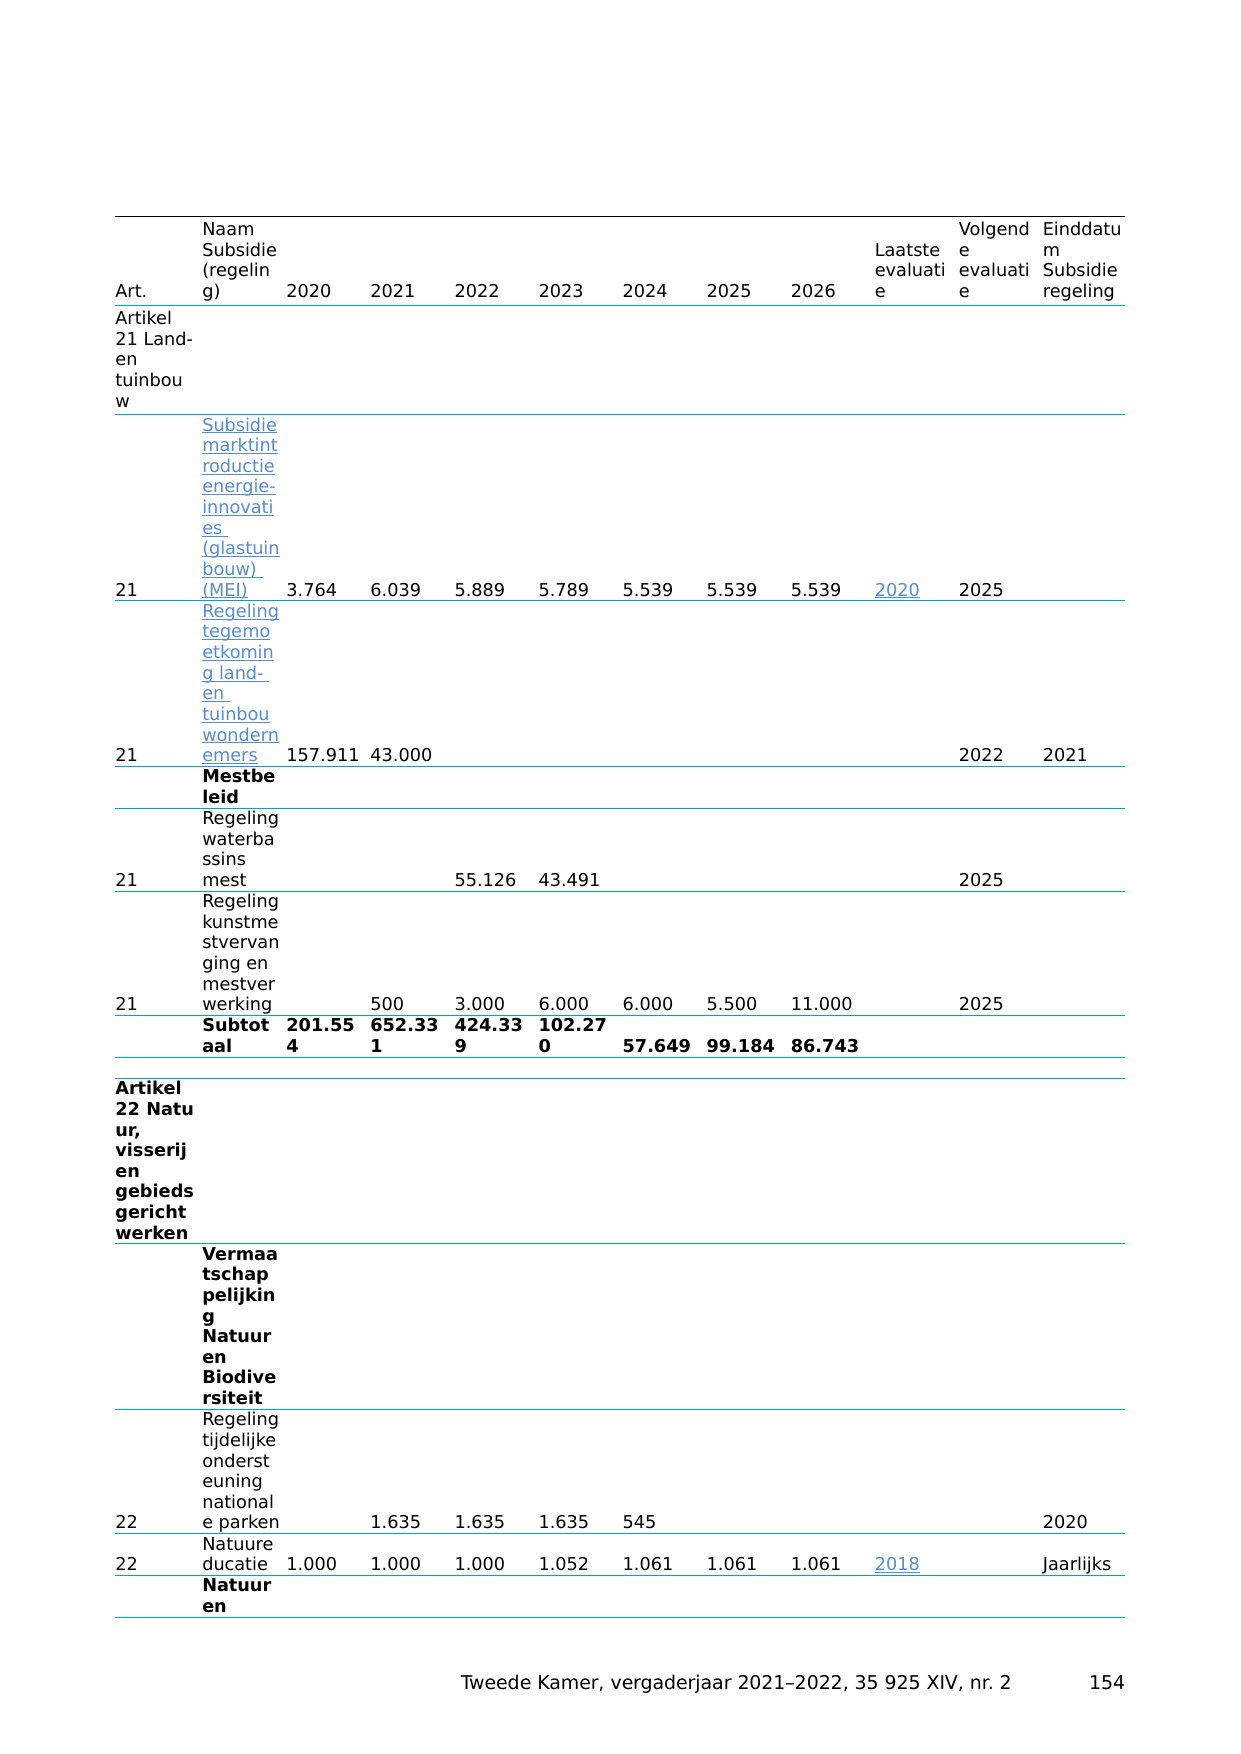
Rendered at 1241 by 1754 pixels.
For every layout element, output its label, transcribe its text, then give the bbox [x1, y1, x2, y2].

table_cell Laatste evaluatie [872, 217, 956, 304]
table_cell [1040, 306, 1125, 414]
table_cell [367, 306, 451, 414]
table_cell Regeling tijdelijke ondersteuning nationale parken [199, 1410, 283, 1533]
table_cell 1.000 [367, 1534, 451, 1575]
table_cell 22 [115, 1534, 199, 1575]
table_cell [115, 1244, 199, 1409]
table_cell 201.554 [283, 1016, 367, 1057]
table_cell [1040, 415, 1125, 600]
table_cell 5.500 [704, 892, 788, 1015]
table_header Subsidies (bedragen x 1.000 euro) [115, 191, 1125, 216]
table_cell 2021 [367, 217, 451, 304]
table_cell [704, 1410, 788, 1533]
table_cell [872, 767, 956, 807]
table_cell [283, 1058, 367, 1078]
table_cell 2025 [956, 809, 1040, 891]
table_cell [788, 601, 872, 766]
table_cell 2022 [451, 217, 535, 304]
table_cell 5.539 [620, 415, 703, 600]
table_cell 1.635 [535, 1410, 619, 1533]
table_cell [451, 1576, 535, 1617]
table_cell [1040, 809, 1125, 891]
table_cell Artikel 21 Land- en tuinbouw [115, 306, 199, 414]
table_cell [704, 809, 788, 891]
table_cell 1.000 [283, 1534, 367, 1575]
table_cell [788, 1244, 872, 1409]
table_cell [704, 1079, 788, 1243]
table_cell [1040, 892, 1125, 1015]
table_cell [451, 1244, 535, 1409]
table_cell [956, 1534, 1040, 1575]
table_cell [283, 767, 367, 807]
table_cell Natuur en [199, 1576, 283, 1617]
table_cell [199, 1079, 283, 1243]
table_cell 1.635 [367, 1410, 451, 1533]
table_cell [956, 767, 1040, 807]
table_cell [620, 1058, 703, 1078]
table_cell 2023 [535, 217, 619, 304]
table_cell 424.339 [451, 1016, 535, 1057]
table_cell 3.764 [283, 415, 367, 600]
table_cell [451, 601, 535, 766]
table_cell 3.000 [451, 892, 535, 1015]
table_cell 1.061 [704, 1534, 788, 1575]
table_cell Jaarlijks [1040, 1534, 1125, 1575]
table_cell [199, 1058, 283, 1078]
table_cell 43.000 [367, 601, 451, 766]
table_cell Artikel 22 Natuur, visserij en gebiedsgericht werken [115, 1079, 199, 1243]
table_cell [1040, 1016, 1125, 1057]
table_cell [283, 809, 367, 891]
table_cell 1.052 [535, 1534, 619, 1575]
table_cell [283, 1410, 367, 1533]
table_cell 21 [115, 809, 199, 891]
table_cell Natuureducatie [199, 1534, 283, 1575]
table_cell 6.000 [620, 892, 703, 1015]
table_cell [115, 767, 199, 807]
table_cell [283, 1244, 367, 1409]
table_cell [704, 1576, 788, 1617]
table_cell 1.061 [620, 1534, 703, 1575]
table_cell 21 [115, 892, 199, 1015]
table_cell [1040, 1576, 1125, 1617]
table_cell 2018 [872, 1534, 956, 1575]
table_cell [704, 601, 788, 766]
table_cell 1.000 [451, 1534, 535, 1575]
table_cell 55.126 [451, 809, 535, 891]
table_cell Volgende evaluatie [956, 217, 1040, 304]
table_cell 500 [367, 892, 451, 1015]
table_cell [535, 1576, 619, 1617]
table_cell [620, 306, 703, 414]
table_cell 57.649 [620, 1016, 703, 1057]
table_cell [788, 1576, 872, 1617]
table_cell 2025 [956, 415, 1040, 600]
table_cell Regeling tegemoetkoming land- en tuinbouwondernemers [199, 601, 283, 766]
table_cell 5.539 [788, 415, 872, 600]
table_cell [872, 1244, 956, 1409]
table_cell [788, 809, 872, 891]
table_cell [788, 1058, 872, 1078]
table_cell 5.789 [535, 415, 619, 600]
table_cell [956, 1576, 1040, 1617]
table_cell [872, 306, 956, 414]
table_cell [199, 306, 283, 414]
table_cell [535, 767, 619, 807]
table_cell 99.184 [704, 1016, 788, 1057]
table_cell [872, 1410, 956, 1533]
table_cell [956, 1410, 1040, 1533]
table_cell [872, 601, 956, 766]
table_cell 2022 [956, 601, 1040, 766]
table_cell 11.000 [788, 892, 872, 1015]
table_cell [788, 1079, 872, 1243]
table_cell [956, 1016, 1040, 1057]
table_cell 43.491 [535, 809, 619, 891]
table_cell 102.270 [535, 1016, 619, 1057]
table_cell 1.635 [451, 1410, 535, 1533]
table_cell 157.911 [283, 601, 367, 766]
table_cell Einddatum Subsidie regeling [1040, 217, 1125, 304]
table_cell [367, 809, 451, 891]
table_cell [1040, 767, 1125, 807]
table_cell 21 [115, 415, 199, 600]
table_cell [1040, 1079, 1125, 1243]
table_cell 2026 [788, 217, 872, 304]
table_cell 2024 [620, 217, 703, 304]
table_cell [620, 1079, 703, 1243]
table_cell [620, 809, 703, 891]
table_cell [451, 1079, 535, 1243]
table_cell Naam Subsidie (regeling) [199, 217, 283, 304]
table_cell [535, 1244, 619, 1409]
table_cell [788, 767, 872, 807]
table_cell [451, 306, 535, 414]
table_cell [956, 1244, 1040, 1409]
table_cell Regeling waterbassins mest [199, 809, 283, 891]
table_cell [535, 601, 619, 766]
table_cell [367, 1079, 451, 1243]
table_cell 5.539 [704, 415, 788, 600]
table_cell 545 [620, 1410, 703, 1533]
table_cell [872, 1079, 956, 1243]
table_cell 2025 [956, 892, 1040, 1015]
table_cell [283, 892, 367, 1015]
table_cell [367, 1244, 451, 1409]
table_cell [620, 601, 703, 766]
table_cell 2025 [704, 217, 788, 304]
table_cell Subsidie marktintroductie energie-innovaties (glastuinbouw) (MEI) [199, 415, 283, 600]
table_cell [367, 1058, 451, 1078]
table_cell [367, 1576, 451, 1617]
table_cell 2020 [872, 415, 956, 600]
table_cell [956, 1058, 1040, 1078]
table_cell Vermaatschappelijking Natuur en Biodiversiteit [199, 1244, 283, 1409]
table_cell [115, 1016, 199, 1057]
table_cell [956, 306, 1040, 414]
table_cell [704, 767, 788, 807]
table_cell [872, 809, 956, 891]
table_cell 2020 [1040, 1410, 1125, 1533]
table_cell 21 [115, 601, 199, 766]
table_cell [872, 1016, 956, 1057]
table_cell [788, 306, 872, 414]
table_cell [115, 1058, 199, 1078]
table_cell [451, 1058, 535, 1078]
table_cell [1040, 1058, 1125, 1078]
table_cell [535, 1079, 619, 1243]
table_cell 2020 [283, 217, 367, 304]
table_cell [1040, 1244, 1125, 1409]
table_cell [620, 1244, 703, 1409]
table_cell [283, 306, 367, 414]
table_cell [620, 767, 703, 807]
table_cell 1.061 [788, 1534, 872, 1575]
table_cell [535, 306, 619, 414]
table_cell Art. [115, 217, 199, 304]
table_cell [704, 306, 788, 414]
table_cell [872, 1576, 956, 1617]
table_cell Regeling kunstmestvervanging en mestverwerking [199, 892, 283, 1015]
table_cell 6.039 [367, 415, 451, 600]
table_cell 652.331 [367, 1016, 451, 1057]
table_cell [620, 1576, 703, 1617]
table_cell [788, 1410, 872, 1533]
table_cell [872, 892, 956, 1015]
table_cell [283, 1079, 367, 1243]
table_cell 2021 [1040, 601, 1125, 766]
table_cell [956, 1079, 1040, 1243]
table_cell [283, 1576, 367, 1617]
table_cell 6.000 [535, 892, 619, 1015]
table_cell Subtotaal [199, 1016, 283, 1057]
table_cell [704, 1058, 788, 1078]
table_cell 86.743 [788, 1016, 872, 1057]
table_cell [367, 767, 451, 807]
table_cell [704, 1244, 788, 1409]
table_cell [451, 767, 535, 807]
table_cell 22 [115, 1410, 199, 1533]
table_cell Mestbeleid [199, 767, 283, 807]
table_cell [535, 1058, 619, 1078]
table_cell [872, 1058, 956, 1078]
table_cell [115, 1576, 199, 1617]
table_cell 5.889 [451, 415, 535, 600]
